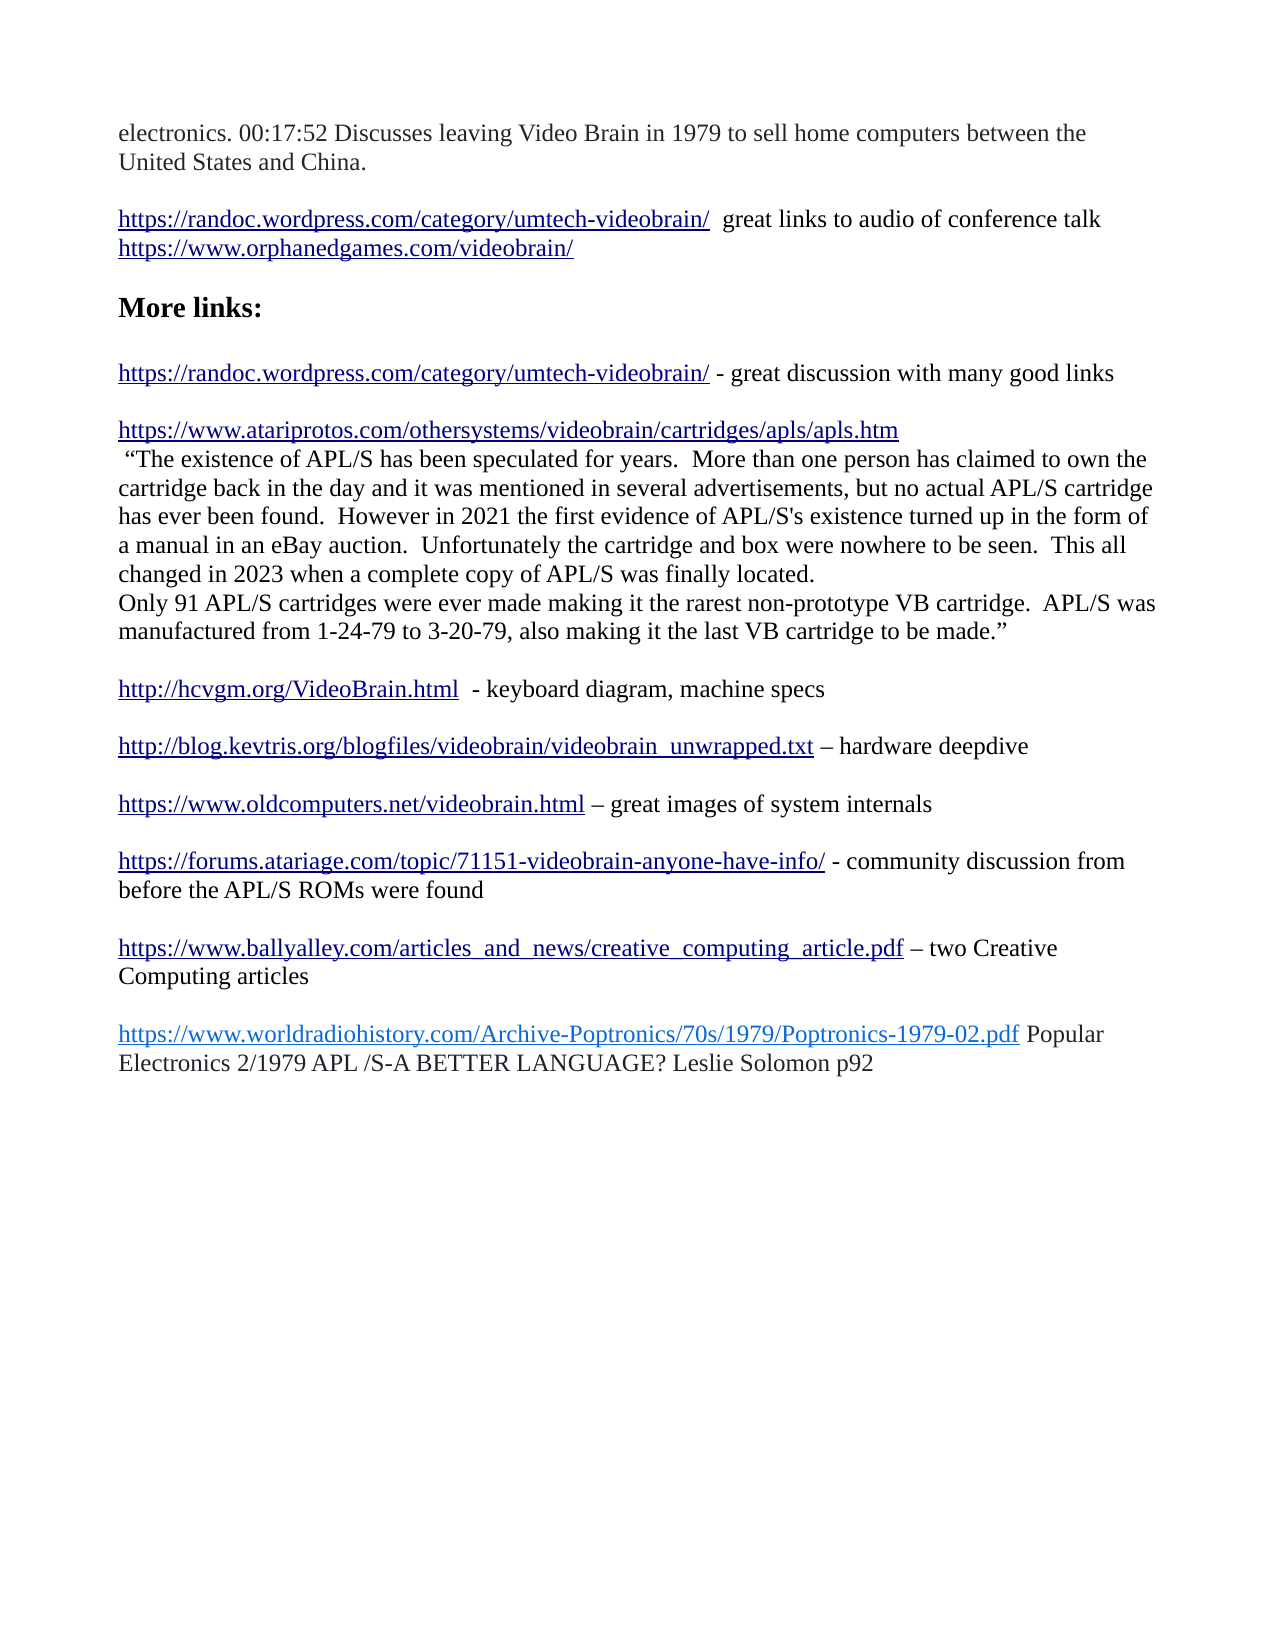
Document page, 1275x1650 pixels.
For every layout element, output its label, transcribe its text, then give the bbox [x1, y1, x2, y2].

text http://blog.kevtris.org/blogfiles/videobrain/videobrain_unwrapped.txt – hardware deepdive [118, 731, 1157, 760]
text http://hcvgm.org/VideoBrain.html - keyboard diagram, machine specs [118, 674, 1157, 703]
text https://randoc.wordpress.com/category/umtech-videobrain/ - great discussion with many good links [118, 358, 1157, 386]
text https://www.atariprotos.com/othersystems/videobrain/cartridges/apls/apls.htm [118, 415, 1157, 444]
text https://www.oldcomputers.net/videobrain.html – great images of system internals [118, 789, 1157, 818]
text “The existence of APL/S has been speculated for years. More than one person has claimed to own the cartridge back in the day and it was mentioned in several advertisements, but no actual APL/S cartridge has ever been found. However in 2021 the first evidence of APL/S's existence turned up in the form of a manual in an eBay auction. Unfortunately the cartridge and box were nowhere to be seen. This all changed in 2023 when a complete copy of APL/S was finally located. [118, 444, 1157, 588]
text electronics. 00:17:52 Discusses leaving Video Brain in 1979 to sell home computers between the United States and China. [118, 118, 1157, 176]
text https://randoc.wordpress.com/category/umtech-videobrain/ great links to audio of conference talk [118, 204, 1157, 233]
text https://www.worldradiohistory.com/Archive-Poptronics/70s/1979/Poptronics-1979-02.pdf Popular Electronics 2/1979 APL /S-A BETTER LANGUAGE? Leslie Solomon p92 [118, 1019, 1157, 1076]
text More links: [118, 291, 1157, 324]
text https://www.ballyalley.com/articles_and_news/creative_computing_article.pdf – two Creative Computing articles [118, 933, 1157, 990]
text https://forums.atariage.com/topic/71151-videobrain-anyone-have-info/ - community discussion from before the APL/S ROMs were found [118, 846, 1157, 904]
text https://www.orphanedgames.com/videobrain/ [118, 233, 1157, 262]
text Only 91 APL/S cartridges were ever made making it the rarest non-prototype VB cartridge. APL/S was manufactured from 1-24-79 to 3-20-79, also making it the last VB cartridge to be made.” [118, 588, 1157, 645]
